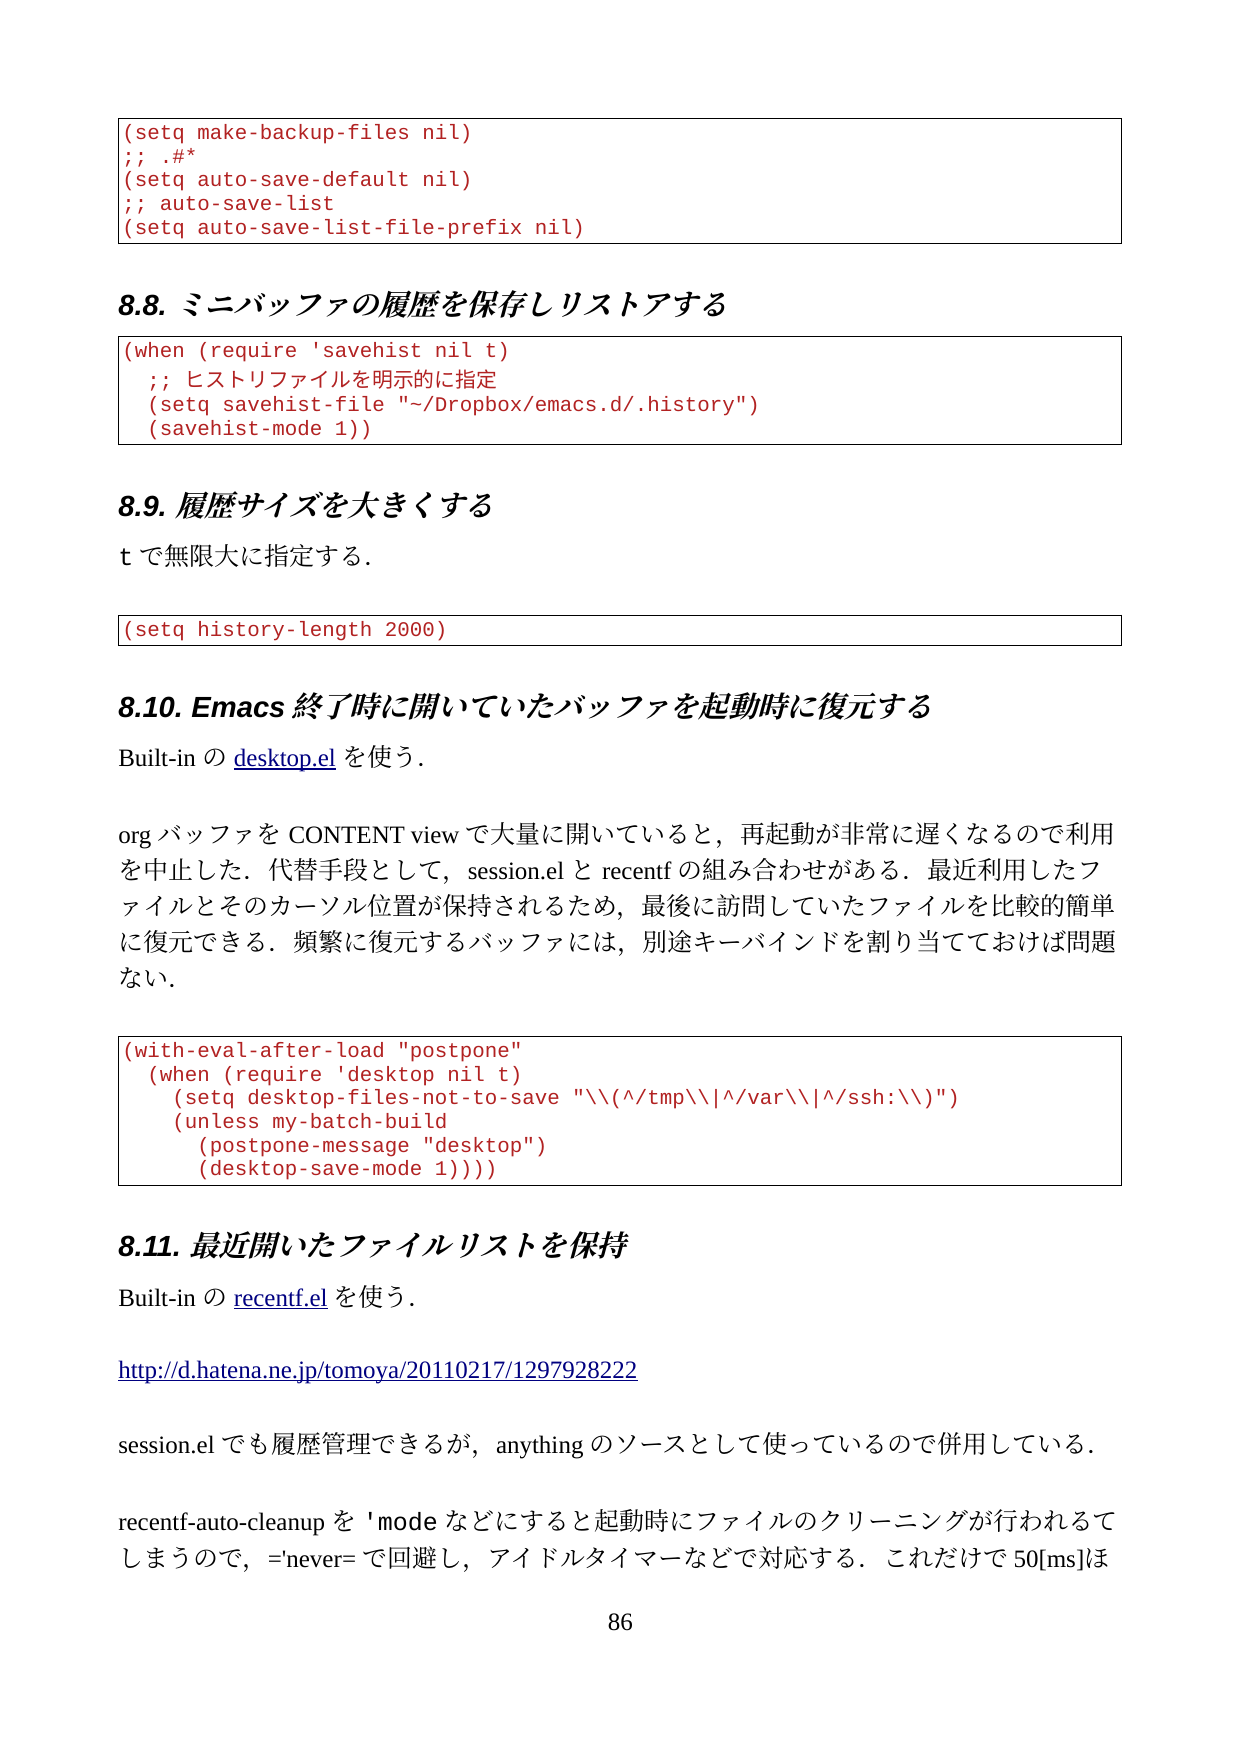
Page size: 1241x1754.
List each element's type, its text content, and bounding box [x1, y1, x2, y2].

text (with-eval-after-load "postpone" [119, 1037, 1121, 1060]
text Built-in の desktop.el を使う． [118, 738, 1122, 803]
text Built-in の recentf.el を使う． [118, 1278, 1122, 1342]
text (setq history-length 2000) [119, 616, 1121, 645]
text (setq savehist-file "~/Dropbox/emacs.d/.history") [119, 390, 1121, 414]
text recentf-auto-cleanup を 'mode などにすると起動時にファイルのクリーニングが行われるてしまうので，='never= で回避し，アイドルタイマーなどで対応する．これだけで50[ms]ほ [118, 1502, 1122, 1574]
subtitle Emacs終了時に開いていたバッファを起動時に復元する [118, 683, 1122, 725]
text http://d.hatena.ne.jp/tomoya/20110217/1297928222 [118, 1355, 1122, 1412]
text t で無限大に指定する． [118, 537, 1122, 602]
text session.el でも履歴管理できるが，anything のソースとして使っているので併用している． [118, 1425, 1122, 1489]
text (setq auto-save-list-file-prefix nil) [119, 213, 1121, 243]
text (desktop-save-mode 1)))) [119, 1154, 1121, 1185]
text ;; ヒストリファイルを明示的に指定 [119, 360, 1121, 390]
subtitle ミニバッファの履歴を保存しリストアする [118, 282, 1122, 323]
text ;; auto-save-list [119, 189, 1121, 213]
text (when (require 'desktop nil t) [119, 1060, 1121, 1083]
text (setq auto-save-default nil) [119, 165, 1121, 189]
text (savehist-mode 1)) [119, 414, 1121, 444]
text (setq make-backup-files nil) [119, 119, 1121, 142]
text (setq desktop-files-not-to-save "\\(^/tmp\\|^/var\\|^/ssh:\\)") [119, 1083, 1121, 1107]
text (when (require 'savehist nil t) [119, 337, 1121, 360]
text (postpone-message "desktop") [119, 1131, 1121, 1154]
text org バッファを CONTENT view で大量に開いていると，再起動が非常に遅くなるので利用を中止した．代替手段として，session.el と recentf の組み合わせがある．最近利用したファイルとそのカーソル位置が保持されるため，最後に訪問していたファイルを比較的簡単に復元できる．頻繁に復元するバッファには，別途キーバインドを割り当てておけば問題ない． [118, 815, 1122, 1023]
subtitle 最近開いたファイルリストを保持 [118, 1223, 1122, 1265]
subtitle 履歴サイズを大きくする [118, 483, 1122, 524]
text (unless my-batch-build [119, 1107, 1121, 1131]
text ;; .#* [119, 142, 1121, 165]
